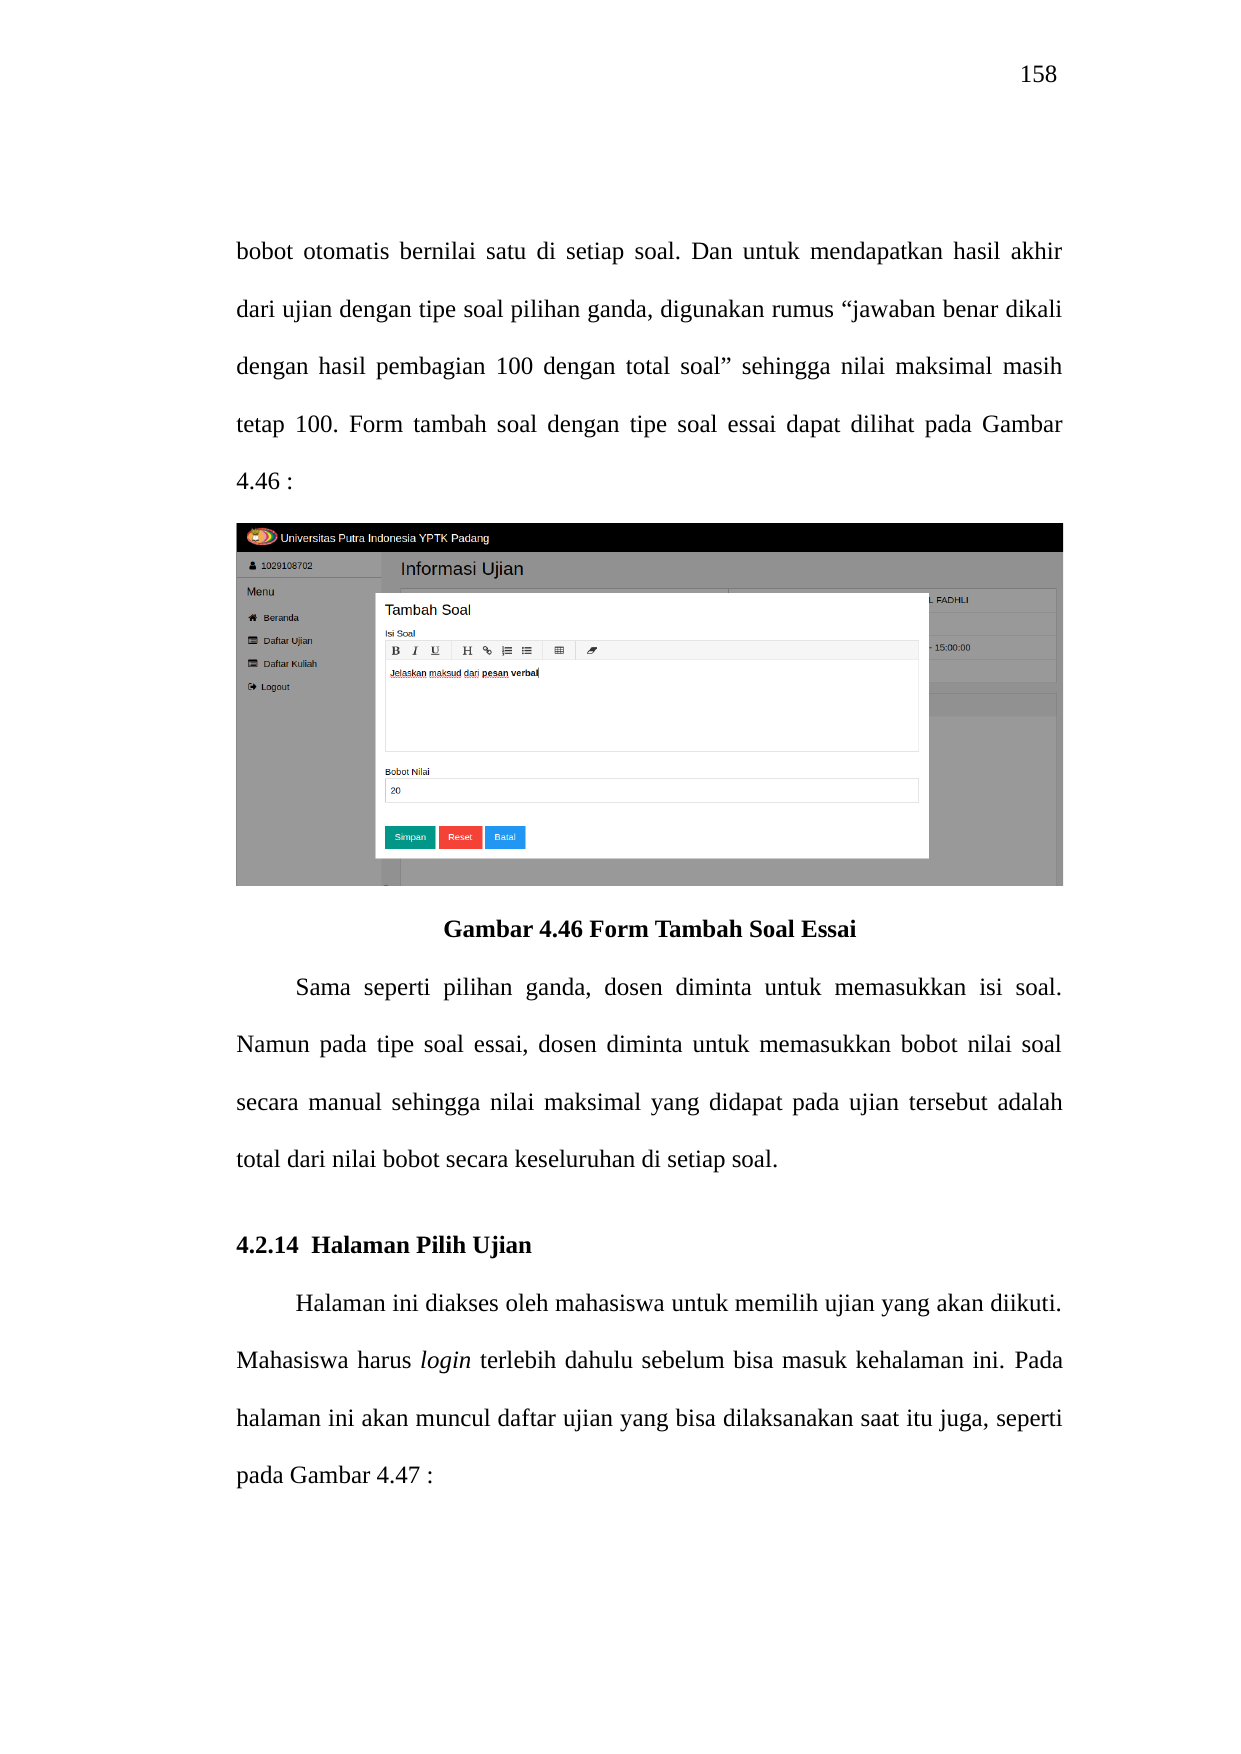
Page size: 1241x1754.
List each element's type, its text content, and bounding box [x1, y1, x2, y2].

text bobot otomatis bernilai satu di setiap soal. Dan untuk mendapatkan hasil akhir dari ujian dengan tipe soal pilihan ganda, digunakan rumus “jawaban benar dikali dengan hasil pembagian 100 dengan total soal” sehingga nilai maksimal masih tetap 100. Form tambah soal dengan tipe soal essai dapat dilihat pada Gambar 4.46 : [236, 236, 1063, 495]
text Halaman ini diakses oleh mahasiswa untuk memilih ujian yang akan diikuti. Mahasiswa harus login terlebih dahulu sebelum bisa masuk kehalaman ini. Pada halaman ini akan muncul daftar ujian yang bisa dilaksanakan saat itu juga, seperti pada Gambar 4.47 : [236, 1288, 1063, 1489]
subtitle Halaman Pilih Ujian [236, 1231, 1063, 1259]
picture [236, 523, 1064, 886]
text Sama seperti pilihan ganda, dosen diminta untuk memasukkan isi soal. Namun pada tipe soal essai, dosen diminta untuk memasukkan bobot nilai soal secara manual sehingga nilai maksimal yang didapat pada ujian tersebut adalah total dari nilai bobot secara keseluruhan di setiap soal. [236, 972, 1063, 1173]
text Gambar 4.46 Form Tambah Soal Essai [236, 886, 1063, 943]
